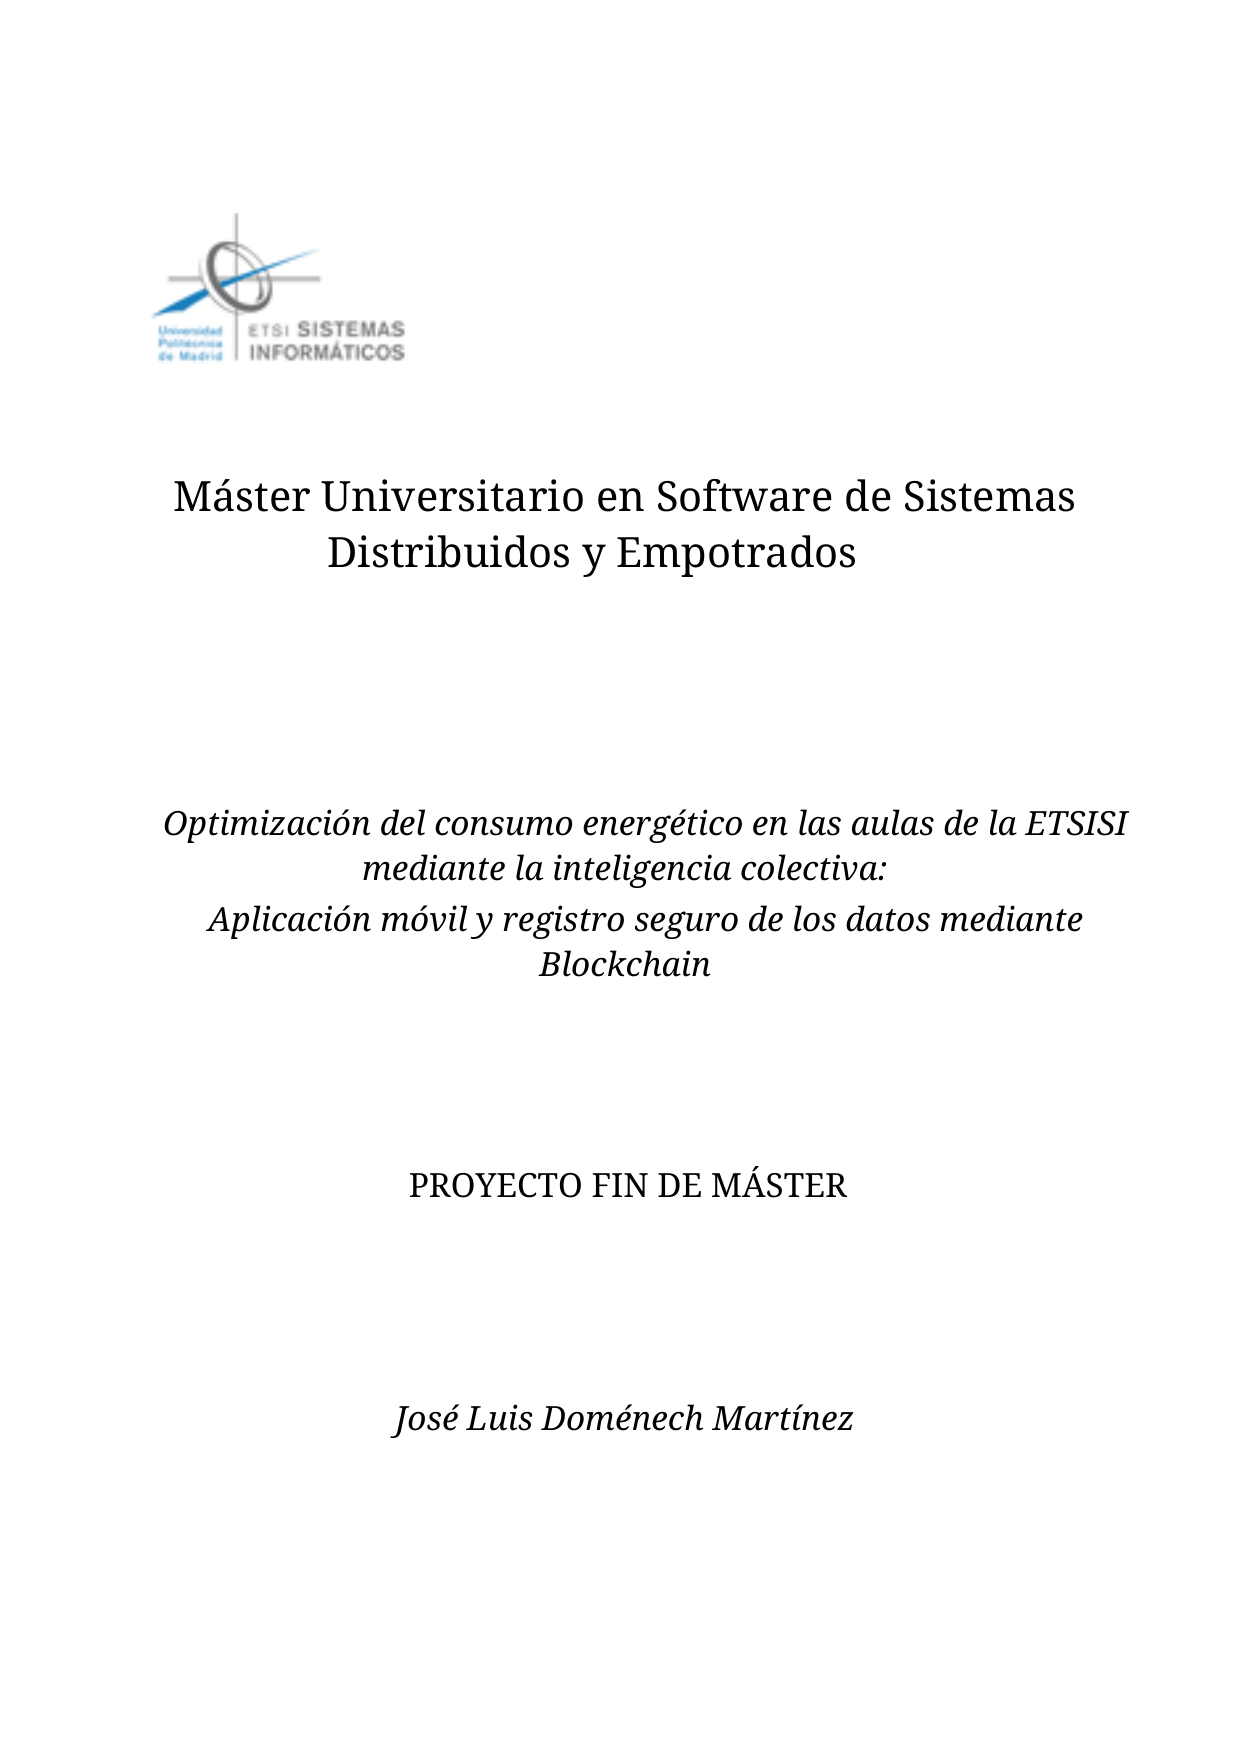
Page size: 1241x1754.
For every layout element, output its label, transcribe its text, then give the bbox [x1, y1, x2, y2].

subtitle Aplicación móvil y registro seguro de los datos mediante Blockchain [108, 896, 1142, 987]
text José Luis Doménech Martínez [108, 1395, 1142, 1440]
text Máster Universitario en Software de Sistemas Distribuidos y Empotrados [43, 466, 1142, 580]
subtitle Optimización del consumo energético en las aulas de la ETSISI mediante la inteligencia colectiva: [108, 800, 1142, 891]
picture [149, 182, 413, 398]
text PROYECTO FIN DE MÁSTER [114, 1162, 1142, 1207]
